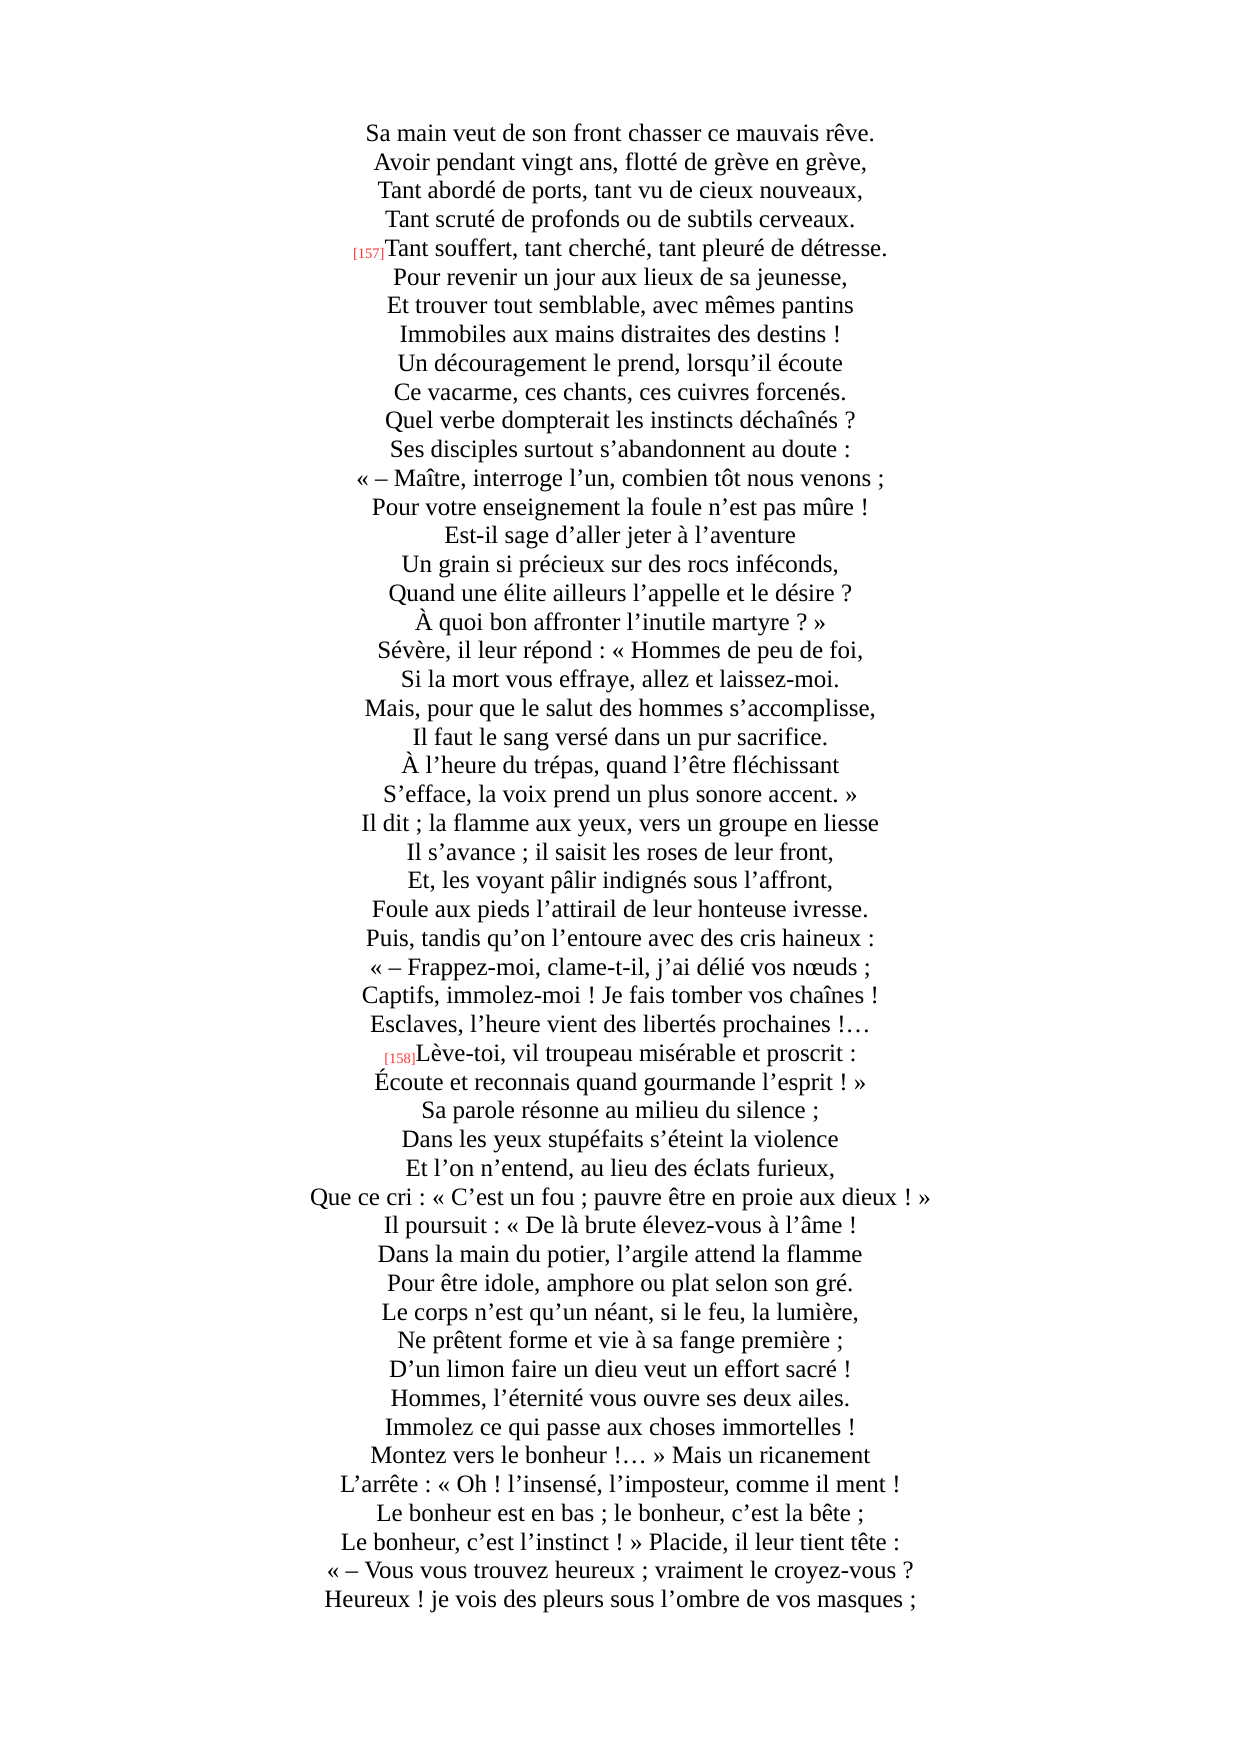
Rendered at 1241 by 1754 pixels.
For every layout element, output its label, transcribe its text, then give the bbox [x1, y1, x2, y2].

text Et, les voyant pâlir indignés sous l’affront, [118, 866, 1122, 894]
text Un découragement le prend, lorsqu’il écoute [118, 348, 1122, 377]
text Esclaves, l’heure vient des libertés prochaines !… [118, 1009, 1122, 1038]
text Ne prêtent forme et vie à sa fange première ; [118, 1326, 1122, 1354]
text Sévère, il leur répond : « Hommes de peu de foi, [118, 636, 1122, 664]
text [158]Lève-toi, vil troupeau misérable et proscrit : [118, 1038, 1122, 1067]
text « – Frappez-moi, clame-t-il, j’ai délié vos nœuds ; [118, 952, 1122, 981]
text Il faut le sang versé dans un pur sacrifice. [118, 722, 1122, 751]
text Quand une élite ailleurs l’appelle et le désire ? [118, 578, 1122, 607]
text Heureux ! je vois des pleurs sous l’ombre de vos masques ; [118, 1584, 1122, 1613]
text Mais, pour que le salut des hommes s’accomplisse, [118, 693, 1122, 722]
text Foule aux pieds l’attirail de leur honteuse ivresse. [118, 894, 1122, 923]
text Il s’avance ; il saisit les roses de leur front, [118, 837, 1122, 866]
text Sa parole résonne au milieu du silence ; [118, 1096, 1122, 1124]
text Immobiles aux mains distraites des destins ! [118, 319, 1122, 348]
text Avoir pendant vingt ans, flotté de grève en grève, [118, 147, 1122, 176]
text Montez vers le bonheur !… » Mais un ricanement [118, 1441, 1122, 1469]
text Il poursuit : « De là brute élevez-vous à l’âme ! [118, 1211, 1122, 1239]
text Si la mort vous effraye, allez et laissez-moi. [118, 664, 1122, 693]
text Captifs, immolez-moi ! Je fais tomber vos chaînes ! [118, 981, 1122, 1009]
text Ce vacarme, ces chants, ces cuivres forcenés. [118, 377, 1122, 406]
text Écoute et reconnais quand gourmande l’esprit ! » [118, 1067, 1122, 1096]
text À quoi bon affronter l’inutile martyre ? » [118, 607, 1122, 636]
text Hommes, l’éternité vous ouvre ses deux ailes. [118, 1383, 1122, 1412]
text « – Vous vous trouvez heureux ; vraiment le croyez-vous ? [118, 1556, 1122, 1584]
text Sa main veut de son front chasser ce mauvais rêve. [118, 118, 1122, 147]
text Le corps n’est qu’un néant, si le feu, la lumière, [118, 1297, 1122, 1326]
text Il dit ; la flamme aux yeux, vers un groupe en liesse [118, 808, 1122, 837]
text Pour votre enseignement la foule n’est pas mûre ! [118, 492, 1122, 521]
text Pour revenir un jour aux lieux de sa jeunesse, [118, 262, 1122, 291]
text Pour être idole, amphore ou plat selon son gré. [118, 1268, 1122, 1297]
text Et trouver tout semblable, avec mêmes pantins [118, 291, 1122, 319]
text L’arrête : « Oh ! l’insensé, l’imposteur, comme il ment ! [118, 1469, 1122, 1498]
text Dans la main du potier, l’argile attend la flamme [118, 1239, 1122, 1268]
text D’un limon faire un dieu veut un effort sacré ! [118, 1354, 1122, 1383]
text Un grain si précieux sur des rocs inféconds, [118, 549, 1122, 578]
text « – Maître, interroge l’un, combien tôt nous venons ; [118, 463, 1122, 492]
text Le bonheur est en bas ; le bonheur, c’est la bête ; [118, 1498, 1122, 1527]
text [157]Tant souffert, tant cherché, tant pleuré de détresse. [118, 233, 1122, 262]
text Est-il sage d’aller jeter à l’aventure [118, 521, 1122, 549]
text Et l’on n’entend, au lieu des éclats furieux, [118, 1153, 1122, 1182]
text Ses disciples surtout s’abandonnent au doute : [118, 434, 1122, 463]
text Quel verbe dompterait les instincts déchaînés ? [118, 406, 1122, 434]
text Immolez ce qui passe aux choses immortelles ! [118, 1412, 1122, 1441]
text Dans les yeux stupéfaits s’éteint la violence [118, 1124, 1122, 1153]
text S’efface, la voix prend un plus sonore accent. » [118, 779, 1122, 808]
text À l’heure du trépas, quand l’être fléchissant [118, 751, 1122, 779]
text Tant abordé de ports, tant vu de cieux nouveaux, [118, 176, 1122, 204]
text Puis, tandis qu’on l’entoure avec des cris haineux : [118, 923, 1122, 952]
text Le bonheur, c’est l’instinct ! » Placide, il leur tient tête : [118, 1527, 1122, 1556]
text Tant scruté de profonds ou de subtils cerveaux. [118, 204, 1122, 233]
text Que ce cri : « C’est un fou ; pauvre être en proie aux dieux ! » [118, 1182, 1122, 1211]
